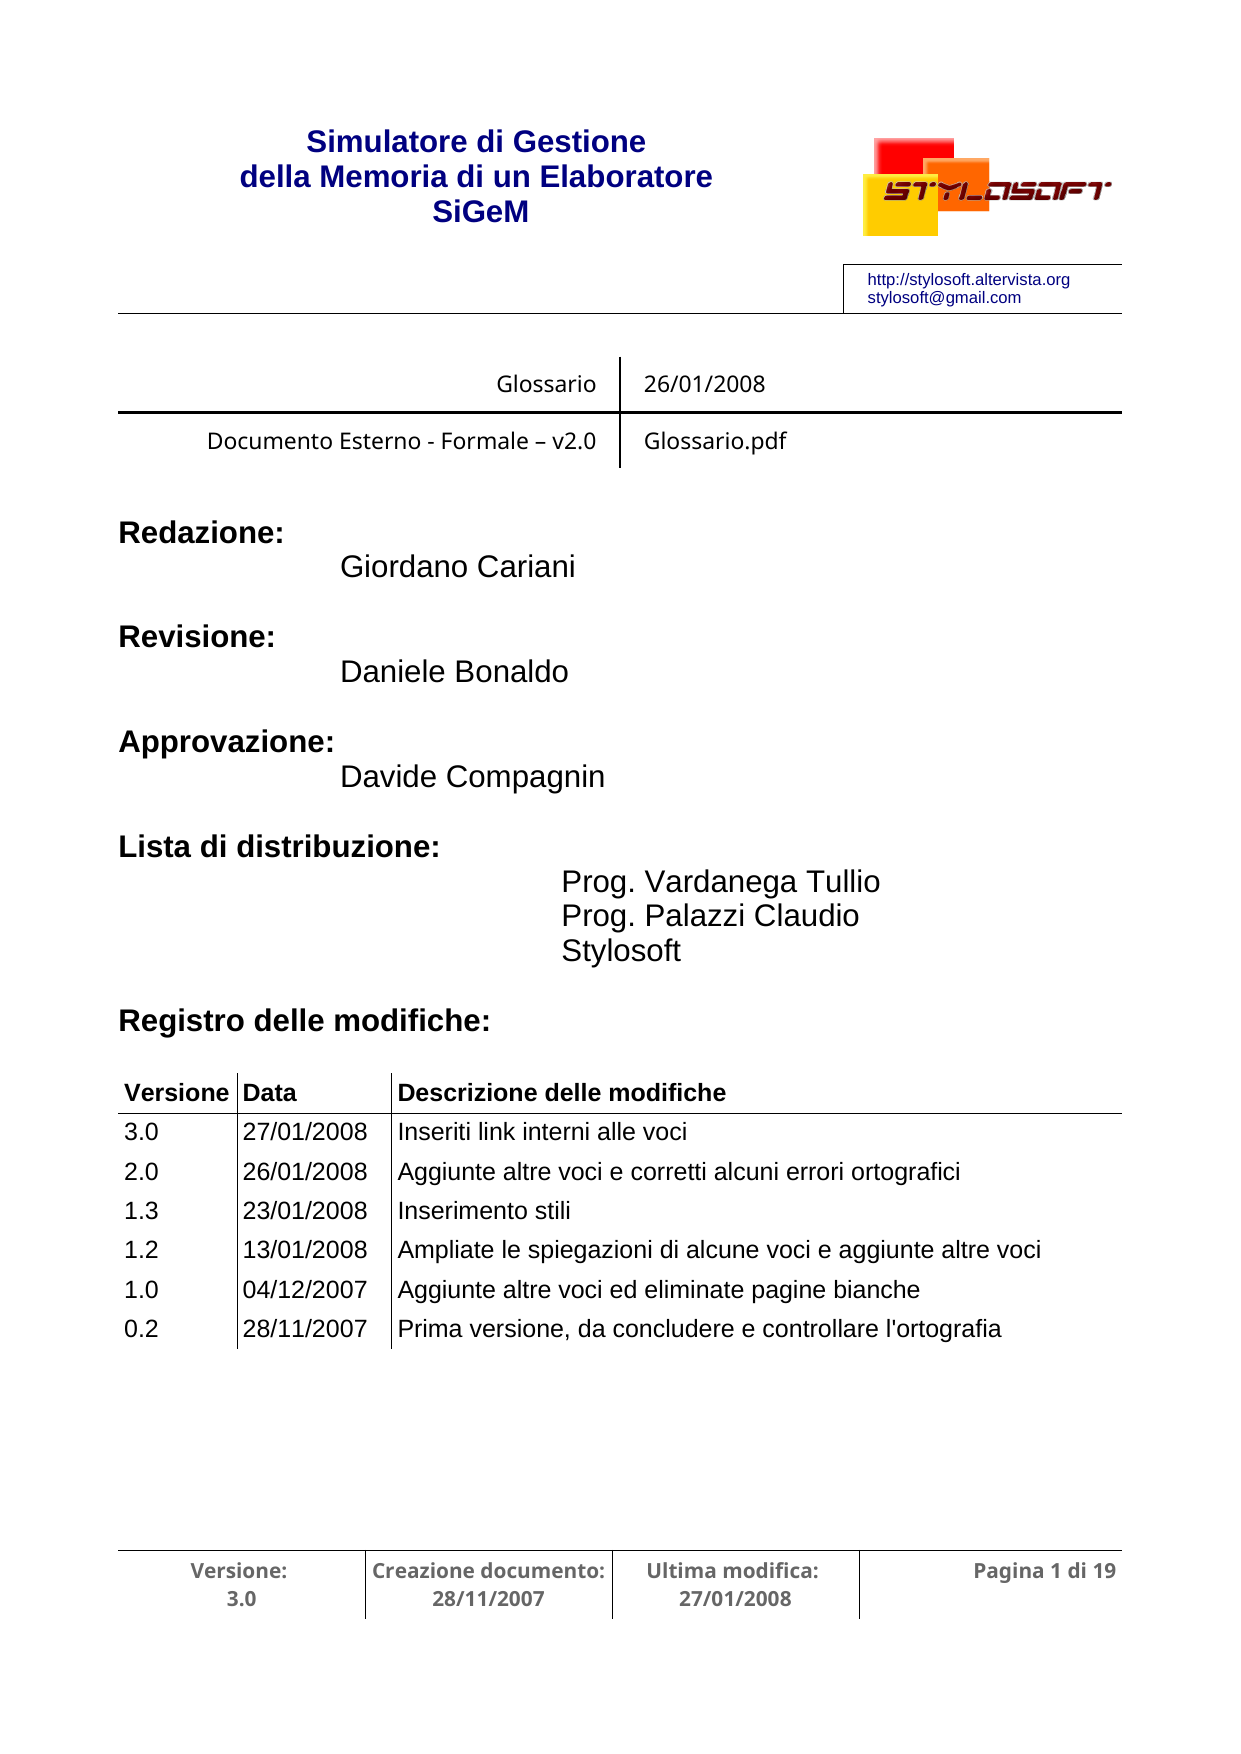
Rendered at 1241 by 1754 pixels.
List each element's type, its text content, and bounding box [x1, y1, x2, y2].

table_cell 04/12/2007 [238, 1270, 391, 1309]
table_cell 26/01/2008 [238, 1152, 391, 1191]
table_header Data [238, 1073, 391, 1112]
text Revisione: [118, 619, 1122, 654]
text Approvazione: [118, 724, 1122, 759]
table_header Versione [118, 1073, 237, 1112]
table_header 26/01/2008 [621, 357, 1122, 411]
text Prog. Palazzi Claudio [118, 898, 1122, 933]
table_cell 2.0 [118, 1152, 237, 1191]
table_cell 28/11/2007 [238, 1309, 391, 1349]
table_cell 23/01/2008 [238, 1191, 391, 1231]
table_cell 1.0 [118, 1270, 237, 1309]
table_cell 13/01/2008 [238, 1231, 391, 1270]
table_header Glossario [118, 357, 619, 411]
text Lista di distribuzione: [118, 829, 1122, 864]
table_cell 1.3 [118, 1191, 237, 1231]
table_cell 27/01/2008 [238, 1114, 391, 1152]
table_cell Inseriti link interni alle voci [392, 1114, 1122, 1152]
table_cell Documento Esterno - Formale – v2.0 [118, 414, 619, 468]
text Giordano Cariani [118, 549, 1122, 584]
text Registro delle modifiche: [118, 1003, 1122, 1038]
text Daniele Bonaldo [118, 654, 1122, 689]
table_cell 3.0 [118, 1114, 237, 1152]
table_cell Prima versione, da concludere e controllare l'ortografia [392, 1309, 1122, 1349]
text Redazione: [118, 515, 1122, 549]
table_cell Aggiunte altre voci ed eliminate pagine bianche [392, 1270, 1122, 1309]
table_cell Aggiunte altre voci e corretti alcuni errori ortografici [392, 1152, 1122, 1191]
picture [848, 123, 1117, 247]
text Prog. Vardanega Tullio [118, 864, 1122, 898]
text Stylosoft [118, 933, 1122, 968]
table_cell Glossario.pdf [621, 414, 1122, 468]
text Davide Compagnin [118, 759, 1122, 794]
table_header Descrizione delle modifiche [392, 1073, 1122, 1112]
table_cell 1.2 [118, 1231, 237, 1270]
table_cell Ampliate le spiegazioni di alcune voci e aggiunte altre voci [392, 1231, 1122, 1270]
table_cell 0.2 [118, 1309, 237, 1349]
table_cell Inserimento stili [392, 1191, 1122, 1231]
